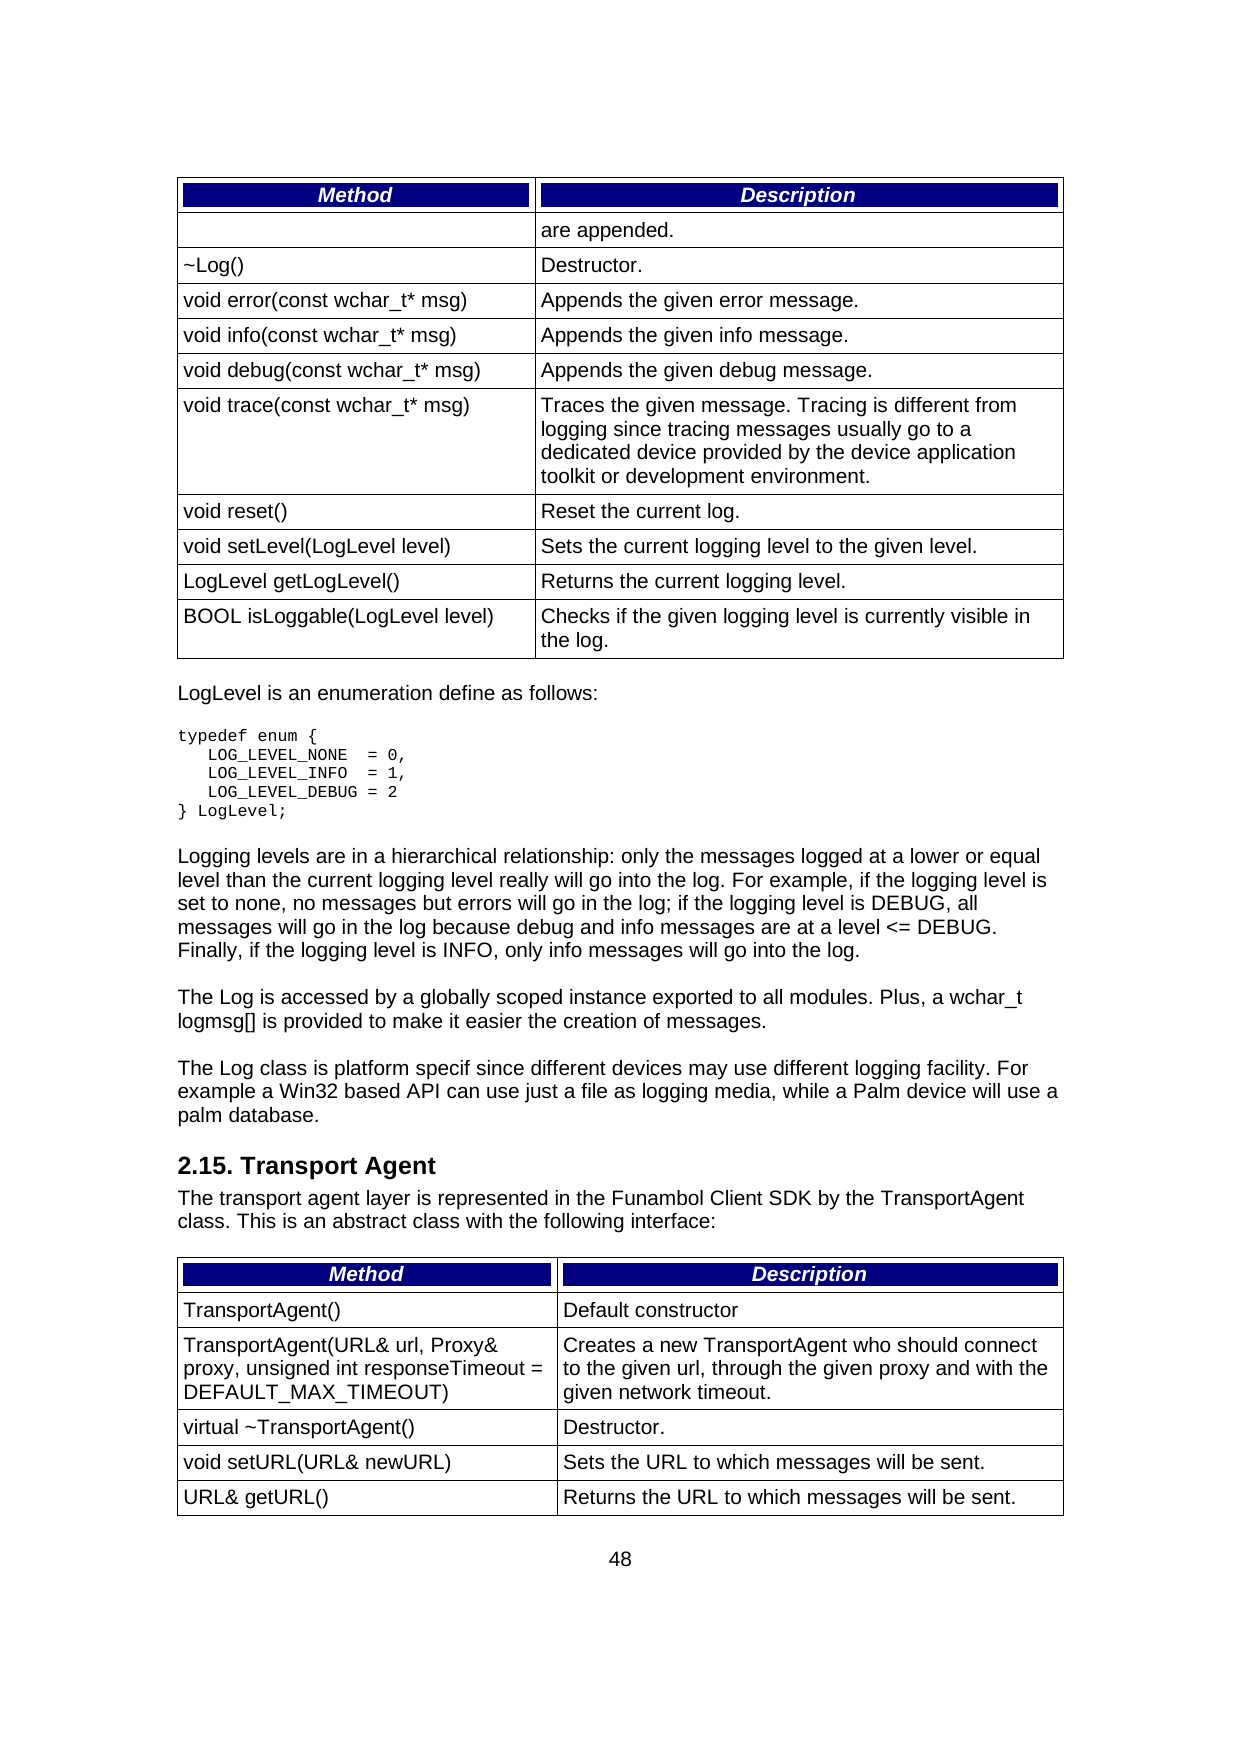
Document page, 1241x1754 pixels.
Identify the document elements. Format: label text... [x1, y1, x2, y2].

subtitle Transport Agent [177, 1152, 1063, 1180]
table_cell Appends the given error message. [536, 284, 1063, 318]
table_cell Checks if the given logging level is currently visible in the log. [536, 600, 1063, 658]
table_cell Sets the current logging level to the given level. [536, 530, 1063, 564]
table_header Method [178, 178, 535, 212]
table_cell void error(const wchar_t* msg) [178, 284, 535, 318]
table_cell TransportAgent(URL& url, Proxy& proxy, unsigned int responseTimeout = DEFAULT_MAX_TIMEOUT) [178, 1328, 557, 1409]
table_header Description [558, 1258, 1063, 1292]
text The transport agent layer is represented in the Funambol Client SDK by the TransportAgent class. This is an abstract class with the following interface: [177, 1186, 1063, 1233]
table_cell Destructor. [558, 1410, 1063, 1445]
table_cell Returns the current logging level. [536, 565, 1063, 599]
table_cell Creates a new TransportAgent who should connect to the given url, through the given proxy and with the given network timeout. [558, 1328, 1063, 1409]
table_cell are appended. [536, 213, 1063, 247]
table_cell [178, 213, 535, 247]
table_cell Sets the URL to which messages will be sent. [558, 1446, 1063, 1480]
table_cell Returns the URL to which messages will be sent. [558, 1481, 1063, 1515]
table_header Method [178, 1258, 557, 1292]
text The Log is accessed by a globally scoped instance exported to all modules. Plus, a wchar_t logmsg[] is provided to make it easier the creation of messages. [177, 986, 1063, 1033]
text The Log class is platform specif since different devices may use different logging facility. For example a Win32 based API can use just a file as logging media, while a Palm device will use a palm database. [177, 1056, 1063, 1127]
table_cell Reset the current log. [536, 495, 1063, 529]
table_cell ~Log() [178, 248, 535, 283]
table_cell LogLevel getLogLevel() [178, 565, 535, 599]
table_cell void reset() [178, 495, 535, 529]
table_cell URL& getURL() [178, 1481, 557, 1515]
table_cell void trace(const wchar_t* msg) [178, 389, 535, 494]
table_cell Appends the given debug message. [536, 354, 1063, 388]
table_cell void setURL(URL& newURL) [178, 1446, 557, 1480]
table_cell virtual ~TransportAgent() [178, 1410, 557, 1445]
table_cell Destructor. [536, 248, 1063, 283]
table_header Description [536, 178, 1063, 212]
text } LogLevel; [177, 802, 1063, 821]
text LOG_LEVEL_INFO = 1, [177, 765, 1063, 784]
text typedef enum { [177, 728, 1063, 747]
table_cell Appends the given info message. [536, 319, 1063, 353]
table_cell void debug(const wchar_t* msg) [178, 354, 535, 388]
table_cell BOOL isLoggable(LogLevel level) [178, 600, 535, 658]
table_cell void setLevel(LogLevel level) [178, 530, 535, 564]
text LOG_LEVEL_NONE = 0, [177, 747, 1063, 765]
text LOG_LEVEL_DEBUG = 2 [177, 784, 1063, 802]
table_cell void info(const wchar_t* msg) [178, 319, 535, 353]
table_cell Traces the given message. Tracing is different from logging since tracing messages usually go to a dedicated device provided by the device application toolkit or development environment. [536, 389, 1063, 494]
text Logging levels are in a hierarchical relationship: only the messages logged at a lower or equal level than the current logging level really will go into the log. For example, if the logging level is set to none, no messages but errors will go in the log; if the logging level is DEBUG, all messages will go in the log because debug and info messages are at a level <= DEBUG. Finally, if the logging level is INFO, only info messages will go into the log. [177, 844, 1063, 962]
text LogLevel is an enumeration define as follows: [177, 681, 1063, 705]
table_cell TransportAgent() [178, 1293, 557, 1327]
table_cell Default constructor [558, 1293, 1063, 1327]
